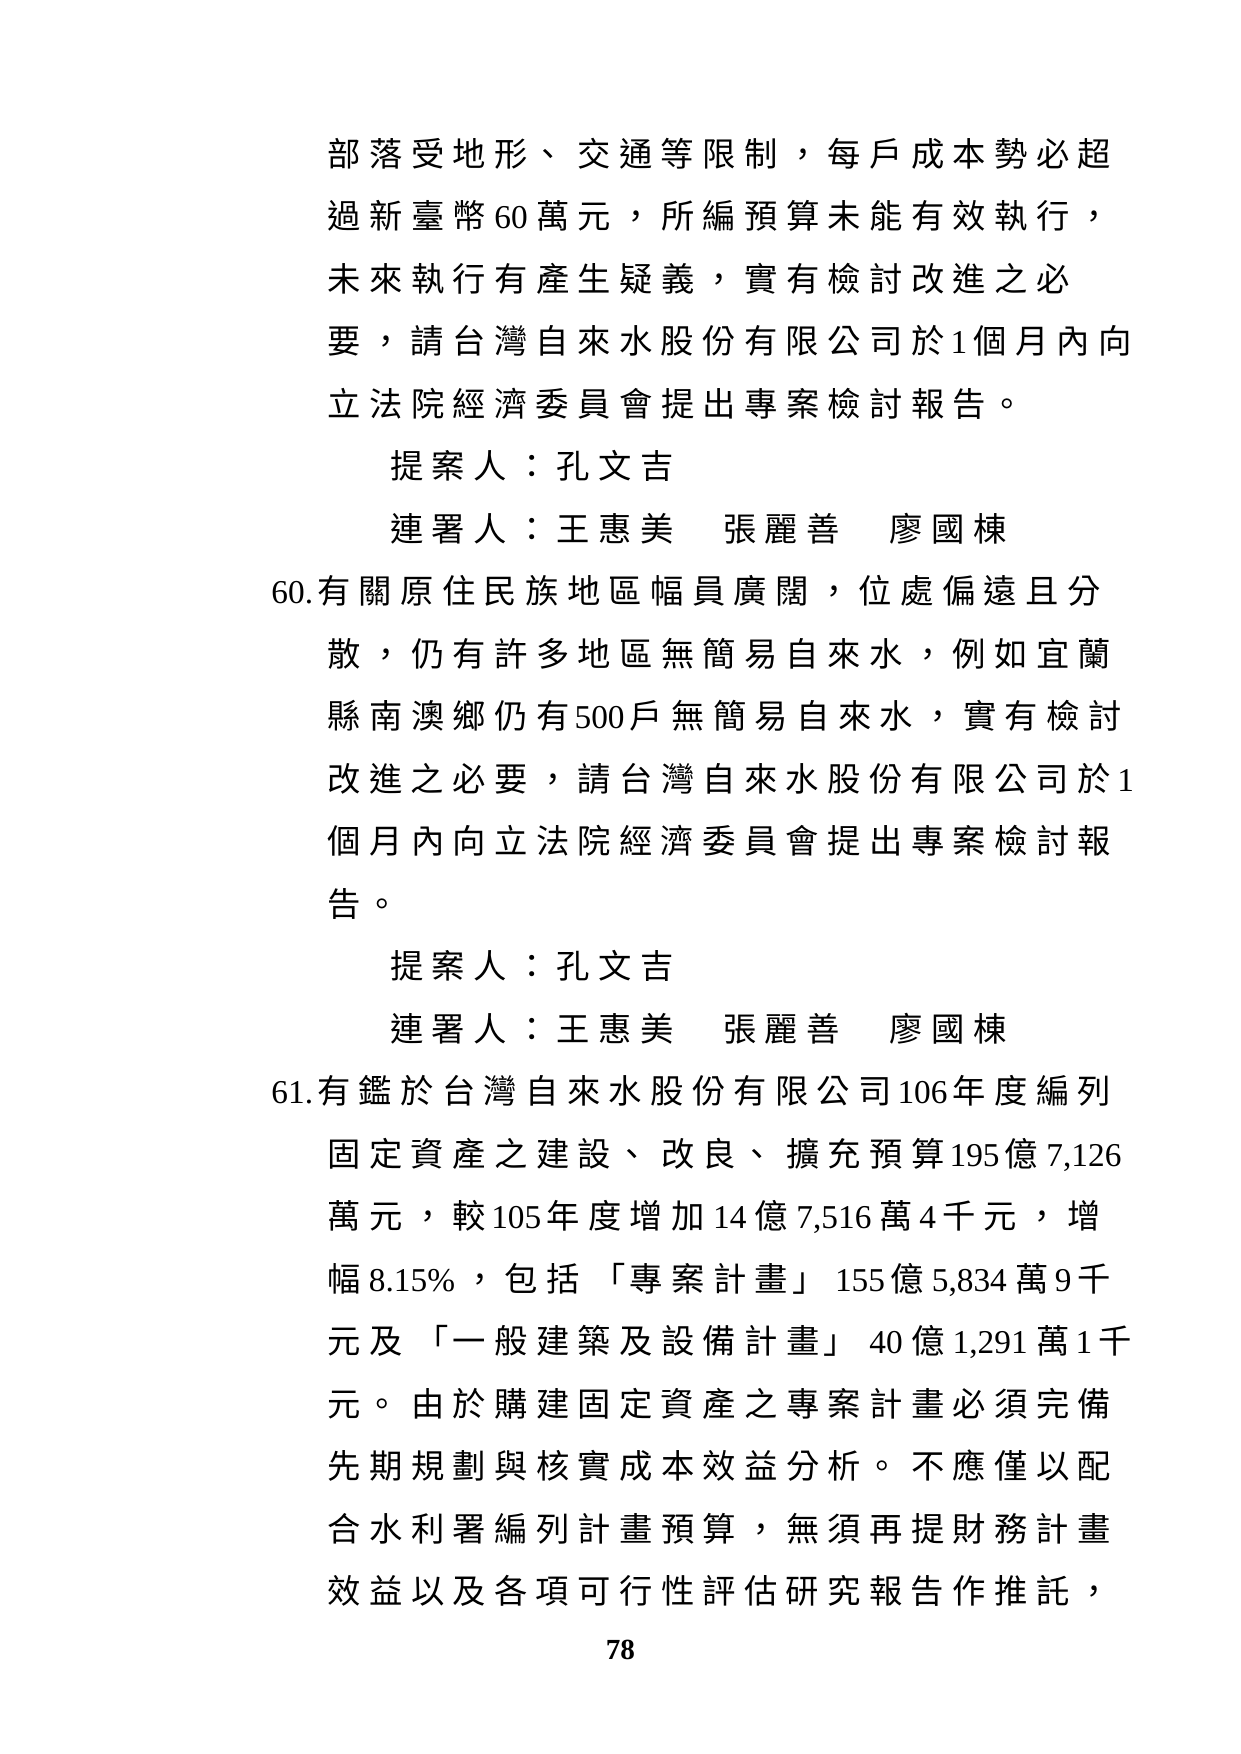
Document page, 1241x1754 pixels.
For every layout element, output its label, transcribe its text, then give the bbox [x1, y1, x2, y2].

text 連署人：王惠美 張麗善 廖國棟 [381, 985, 1032, 1048]
text 提案人：孔文吉 [381, 923, 1032, 985]
text 提案人：孔文吉 [381, 423, 1032, 485]
list 部落受地形、交通等限制，每戶成本勢必超過新臺幣60萬元，所編預算未能有效執行，未來執行有產生疑義，實有檢討改進之必要，請台灣自來水股份有限公司於1個月內向立法院經濟委員會提出專案檢討報告。 [269, 110, 1136, 423]
list 有鑑於台灣自來水股份有限公司106年度編列固定資產之建設、改良、擴充預算195億7,126萬元，較105年度增加14億7,516萬4千元，增幅8.15%，包括「專案計畫」155億5,834萬9千元及「一般建築及設備計畫」40億1,291萬1千元。由於購建固定資產之專案計畫必須完備先期規劃與核實成本效益分析。不應僅以配合水利署編列計畫預算，無須再提財務計畫效益以及各項可行性評估研究報告作推託， [269, 1048, 1136, 1610]
text 連署人：王惠美 張麗善 廖國棟 [381, 485, 1032, 548]
list 有關原住民族地區幅員廣闊，位處偏遠且分散，仍有許多地區無簡易自來水，例如宜蘭縣南澳鄉仍有500戶無簡易自來水，實有檢討改進之必要，請台灣自來水股份有限公司於1個月內向立法院經濟委員會提出專案檢討報告。 [269, 548, 1136, 923]
